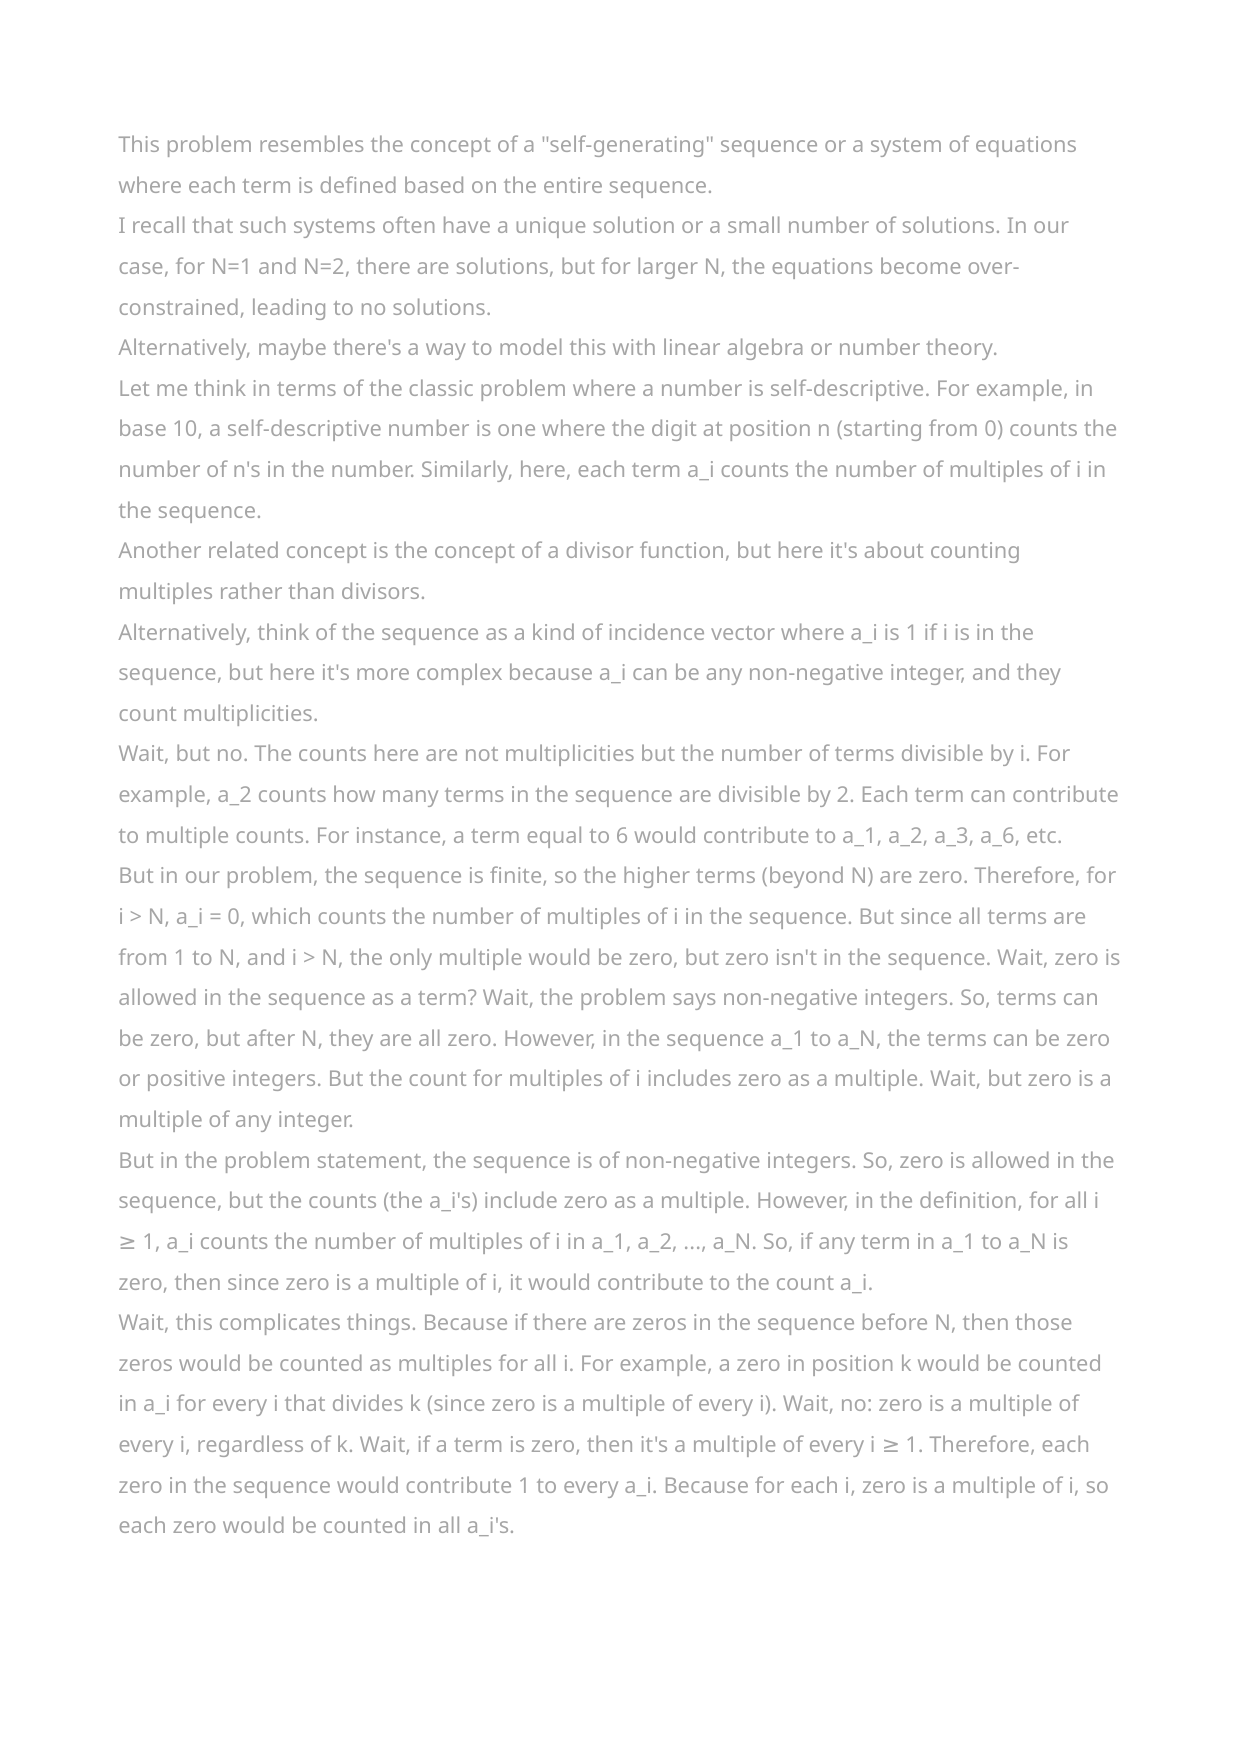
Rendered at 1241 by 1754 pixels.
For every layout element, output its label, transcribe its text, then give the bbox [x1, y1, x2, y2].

text But in the problem statement, the sequence is of non-negative integers. So, zero is allowed in the sequence, but the counts (the a_i's) include zero as a multiple. However, in the definition, for all i ≥ 1, a_i counts the number of multiples of i in a_1, a_2, ..., a_N. So, if any term in a_1 to a_N is zero, then since zero is a multiple of i, it would contribute to the count a_i. [118, 1134, 1122, 1296]
text Another related concept is the concept of a divisor function, but here it's about counting multiples rather than divisors. [118, 524, 1122, 606]
text But in our problem, the sequence is finite, so the higher terms (beyond N) are zero. Therefore, for i > N, a_i = 0, which counts the number of multiples of i in the sequence. But since all terms are from 1 to N, and i > N, the only multiple would be zero, but zero isn't in the sequence. Wait, zero is allowed in the sequence as a term? Wait, the problem says non-negative integers. So, terms can be zero, but after N, they are all zero. However, in the sequence a_1 to a_N, the terms can be zero or positive integers. But the count for multiples of i includes zero as a multiple. Wait, but zero is a multiple of any integer. [118, 849, 1122, 1134]
text Wait, this complicates things. Because if there are zeros in the sequence before N, then those zeros would be counted as multiples for all i. For example, a zero in position k would be counted in a_i for every i that divides k (since zero is a multiple of every i). Wait, no: zero is a multiple of every i, regardless of k. Wait, if a term is zero, then it's a multiple of every i ≥ 1. Therefore, each zero in the sequence would contribute 1 to every a_i. Because for each i, zero is a multiple of i, so each zero would be counted in all a_i's. [118, 1296, 1122, 1540]
text This problem resembles the concept of a "self-generating" sequence or a system of equations where each term is defined based on the entire sequence. [118, 118, 1122, 199]
text I recall that such systems often have a unique solution or a small number of solutions. In our case, for N=1 and N=2, there are solutions, but for larger N, the equations become over-constrained, leading to no solutions. [118, 199, 1122, 321]
text Let me think in terms of the classic problem where a number is self-descriptive. For example, in base 10, a self-descriptive number is one where the digit at position n (starting from 0) counts the number of n's in the number. Similarly, here, each term a_i counts the number of multiples of i in the sequence. [118, 362, 1122, 524]
text Wait, but no. The counts here are not multiplicities but the number of terms divisible by i. For example, a_2 counts how many terms in the sequence are divisible by 2. Each term can contribute to multiple counts. For instance, a term equal to 6 would contribute to a_1, a_2, a_3, a_6, etc. [118, 727, 1122, 849]
text Alternatively, think of the sequence as a kind of incidence vector where a_i is 1 if i is in the sequence, but here it's more complex because a_i can be any non-negative integer, and they count multiplicities. [118, 606, 1122, 727]
text Alternatively, maybe there's a way to model this with linear algebra or number theory. [118, 321, 1122, 362]
